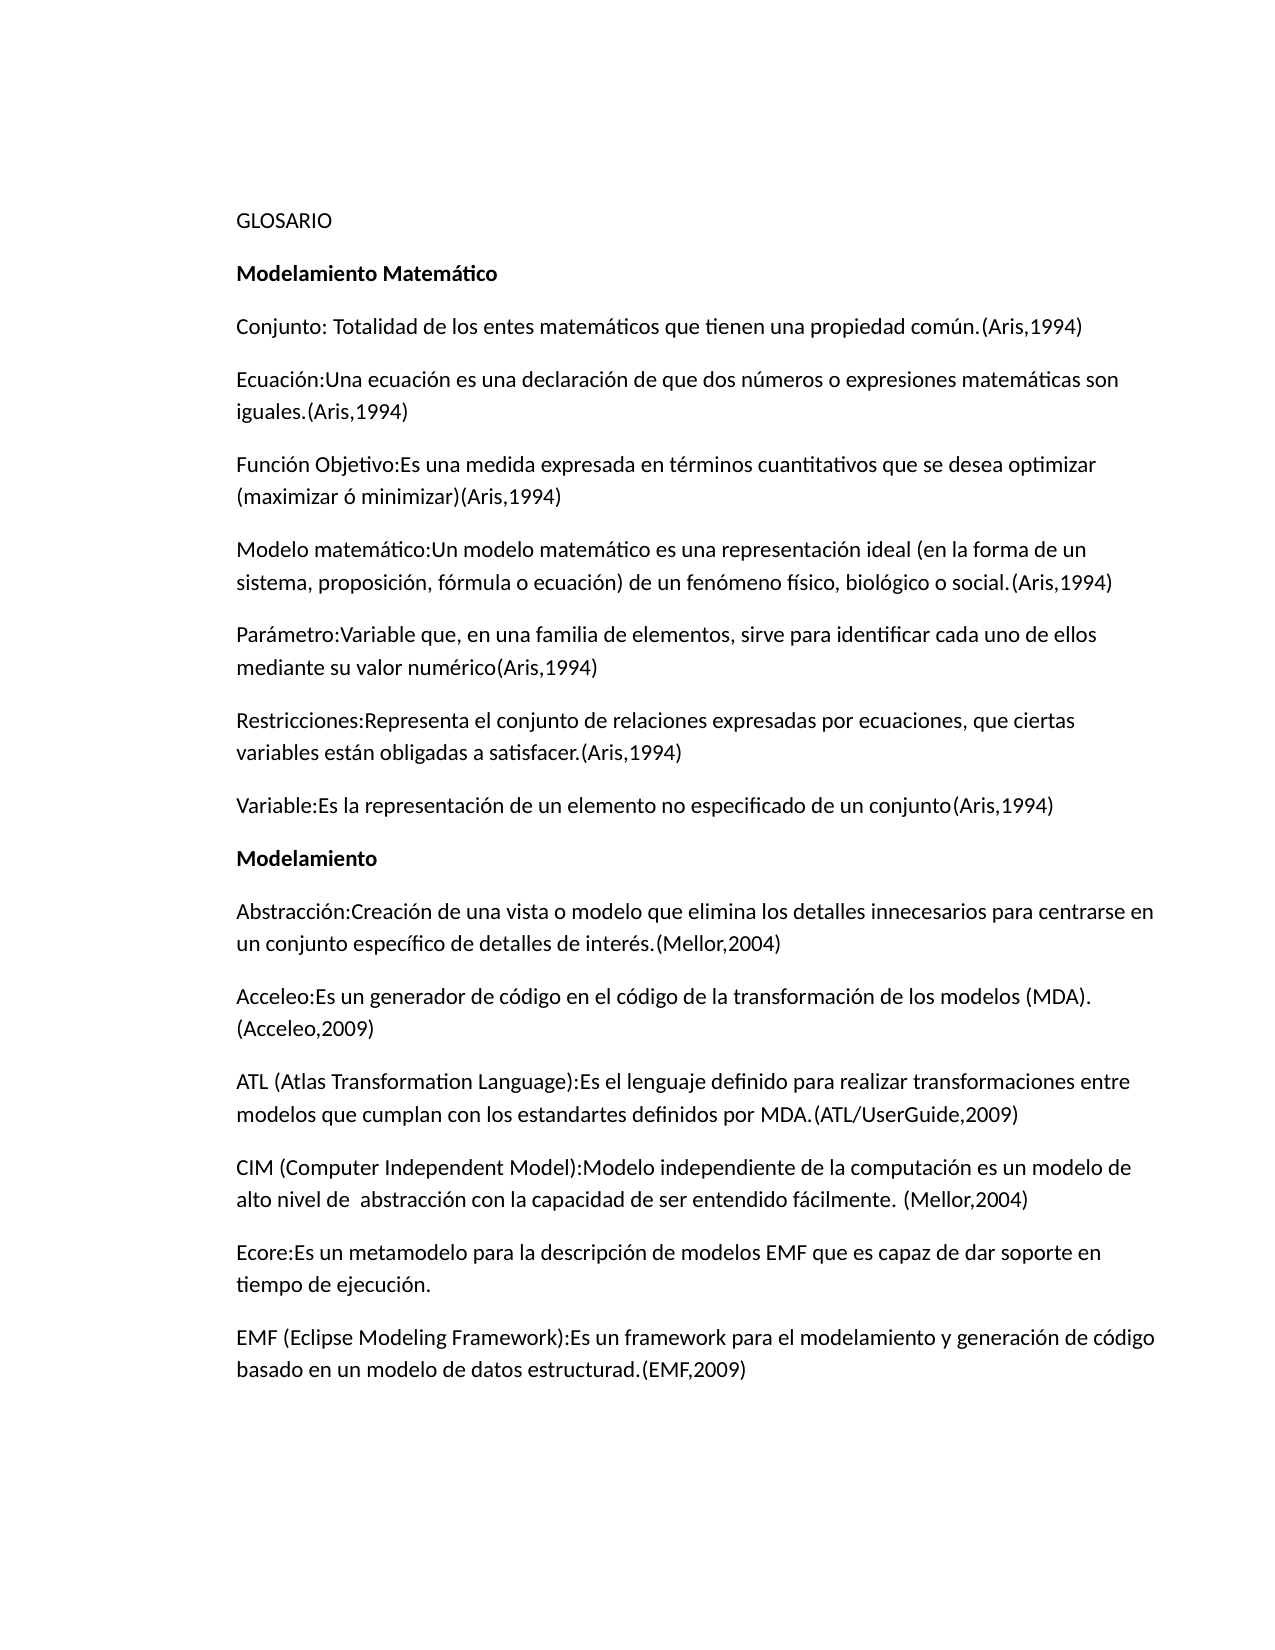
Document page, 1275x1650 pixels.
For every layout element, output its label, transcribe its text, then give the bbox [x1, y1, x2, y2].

text Ecore:Es un metamodelo para la descripción de modelos EMF que es capaz de dar soporte en tiempo de ejecución. [236, 1238, 1157, 1298]
text GLOSARIO [236, 206, 1157, 234]
text Conjunto: Totalidad de los entes matemáticos que tienen una propiedad común.(Aris,1994) [236, 312, 1157, 340]
text CIM (Computer Independent Model):Modelo independiente de la computación es un modelo de alto nivel de abstracción con la capacidad de ser entendido fácilmente. (Mellor,2004) [236, 1153, 1157, 1213]
text Ecuación:Una ecuación es una declaración de que dos números o expresiones matemáticas son iguales.(Aris,1994) [236, 365, 1157, 425]
text Abstracción:Creación de una vista o modelo que elimina los detalles innecesarios para centrarse en un conjunto específico de detalles de interés.(Mellor,2004) [236, 897, 1157, 957]
text Modelamiento [236, 844, 1157, 872]
text EMF (Eclipse Modeling Framework):Es un framework para el modelamiento y generación de código basado en un modelo de datos estructurad.(EMF,2009) [236, 1323, 1157, 1383]
text Función Objetivo:Es una medida expresada en términos cuantitativos que se desea optimizar (maximizar ó minimizar)(Aris,1994) [236, 450, 1157, 510]
text Variable:Es la representación de un elemento no especificado de un conjunto(Aris,1994) [236, 791, 1157, 819]
text Parámetro:Variable que, en una familia de elementos, sirve para identificar cada uno de ellos mediante su valor numérico(Aris,1994) [236, 621, 1157, 681]
text Restricciones:Representa el conjunto de relaciones expresadas por ecuaciones, que ciertas variables están obligadas a satisfacer.(Aris,1994) [236, 706, 1157, 766]
text Modelamiento Matemático [236, 259, 1157, 287]
text Acceleo:Es un generador de código en el código de la transformación de los modelos (MDA).(Acceleo,2009) [236, 982, 1157, 1042]
text ATL (Atlas Transformation Language):Es el lenguaje definido para realizar transformaciones entre modelos que cumplan con los estandartes definidos por MDA.(ATL/UserGuide,2009) [236, 1067, 1157, 1128]
text Modelo matemático:Un modelo matemático es una representación ideal (en la forma de un sistema, proposición, fórmula o ecuación) de un fenómeno físico, biológico o social.(Aris,1994) [236, 535, 1157, 596]
